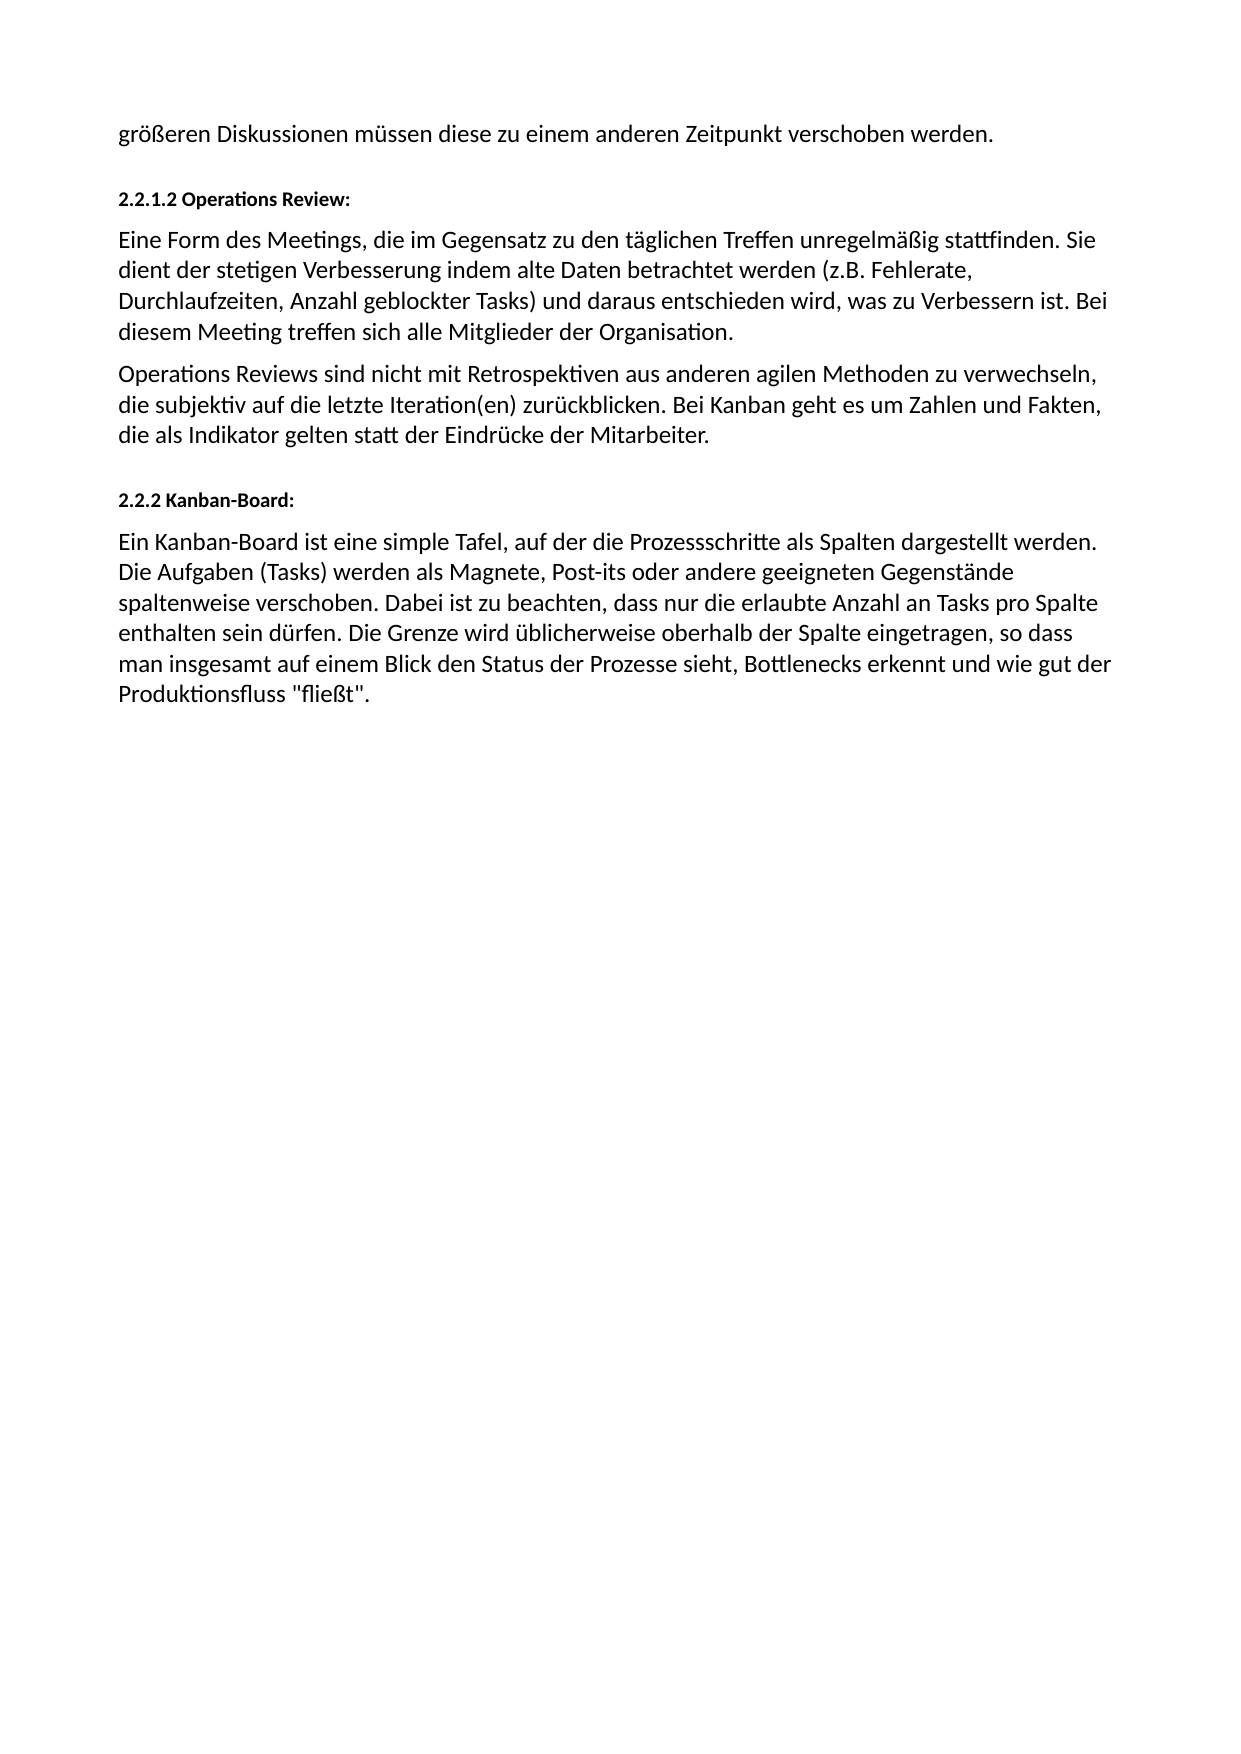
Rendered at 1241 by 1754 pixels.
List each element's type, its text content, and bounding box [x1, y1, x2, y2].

subtitle 2.2.1.2 Operations Review: [118, 186, 1122, 212]
text Operations Reviews sind nicht mit Retrospektiven aus anderen agilen Methoden zu verwechseln, die subjektiv auf die letzte Iteration(en) zurückblicken. Bei Kanban geht es um Zahlen und Fakten, die als Indikator gelten statt der Eindrücke der Mitarbeiter. [118, 359, 1122, 450]
text Eine Form des Meetings, die im Gegensatz zu den täglichen Treffen unregelmäßig stattfinden. Sie dient der stetigen Verbesserung indem alte Daten betrachtet werden (z.B. Fehlerate, Durchlaufzeiten, Anzahl geblockter Tasks) und daraus entschieden wird, was zu Verbessern ist. Bei diesem Meeting treffen sich alle Mitglieder der Organisation. [118, 224, 1122, 346]
text größeren Diskussionen müssen diese zu einem anderen Zeitpunkt verschoben werden. [118, 118, 1122, 149]
text Ein Kanban-Board ist eine simple Tafel, auf der die Prozessschritte als Spalten dargestellt werden. Die Aufgaben (Tasks) werden als Magnete, Post-its oder andere geeigneten Gegenstände spaltenweise verschoben. Dabei ist zu beachten, dass nur die erlaubte Anzahl an Tasks pro Spalte enthalten sein dürfen. Die Grenze wird üblicherweise oberhalb der Spalte eingetragen, so dass man insgesamt auf einem Blick den Status der Prozesse sieht, Bottlenecks erkennt und wie gut der Produktionsfluss "fließt". [118, 526, 1122, 709]
subtitle 2.2.2 Kanban-Board: [118, 488, 1122, 513]
